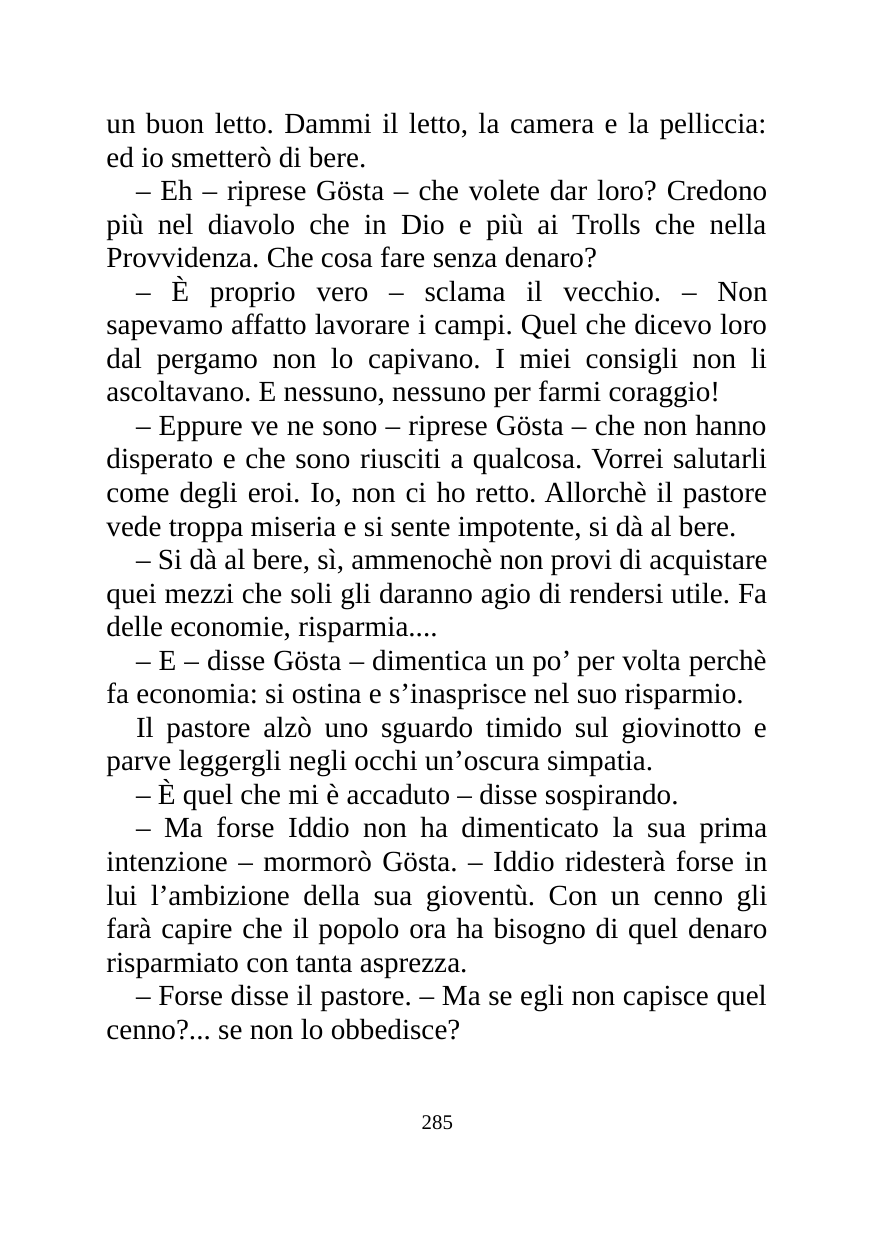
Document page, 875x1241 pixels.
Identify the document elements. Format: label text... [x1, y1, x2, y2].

text – È quel che mi è accaduto – disse sospirando. [106, 777, 768, 811]
text Il pastore alzò uno sguardo timido sul giovinotto e parve leggergli negli occhi un’oscura simpatia. [106, 710, 768, 777]
text – È proprio vero – sclama il vecchio. – Non sapevamo affatto lavorare i campi. Quel che dicevo loro dal pergamo non lo capivano. I miei consigli non li ascoltavano. E nessuno, nessuno per farmi coraggio! [106, 274, 768, 408]
text – Ma forse Iddio non ha dimenticato la sua prima intenzione – mormorò Gösta. – Iddio ridesterà forse in lui l’ambizione della sua gioventù. Con un cenno gli farà capire che il popolo ora ha bisogno di quel denaro risparmiato con tanta asprezza. [106, 811, 768, 978]
text un buon letto. Dammi il letto, la camera e la pelliccia: ed io smetterò di bere. [106, 106, 768, 173]
text – Si dà al bere, sì, ammenochè non provi di acquistare quei mezzi che soli gli daranno agio di rendersi utile. Fa delle economie, risparmia.... [106, 542, 768, 643]
text – E – disse Gösta – dimentica un po’ per volta perchè fa economia: si ostina e s’inasprisce nel suo risparmio. [106, 643, 768, 710]
text – Eppure ve ne sono – riprese Gösta – che non hanno disperato e che sono riusciti a qualcosa. Vorrei salutarli come degli eroi. Io, non ci ho retto. Allorchè il pastore vede troppa miseria e si sente impotente, si dà al bere. [106, 408, 768, 542]
text – Forse disse il pastore. – Ma se egli non capisce quel cenno?... se non lo obbedisce? [106, 978, 768, 1045]
text – Eh – riprese Gösta – che volete dar loro? Credono più nel diavolo che in Dio e più ai Trolls che nella Provvidenza. Che cosa fare senza denaro? [106, 173, 768, 274]
